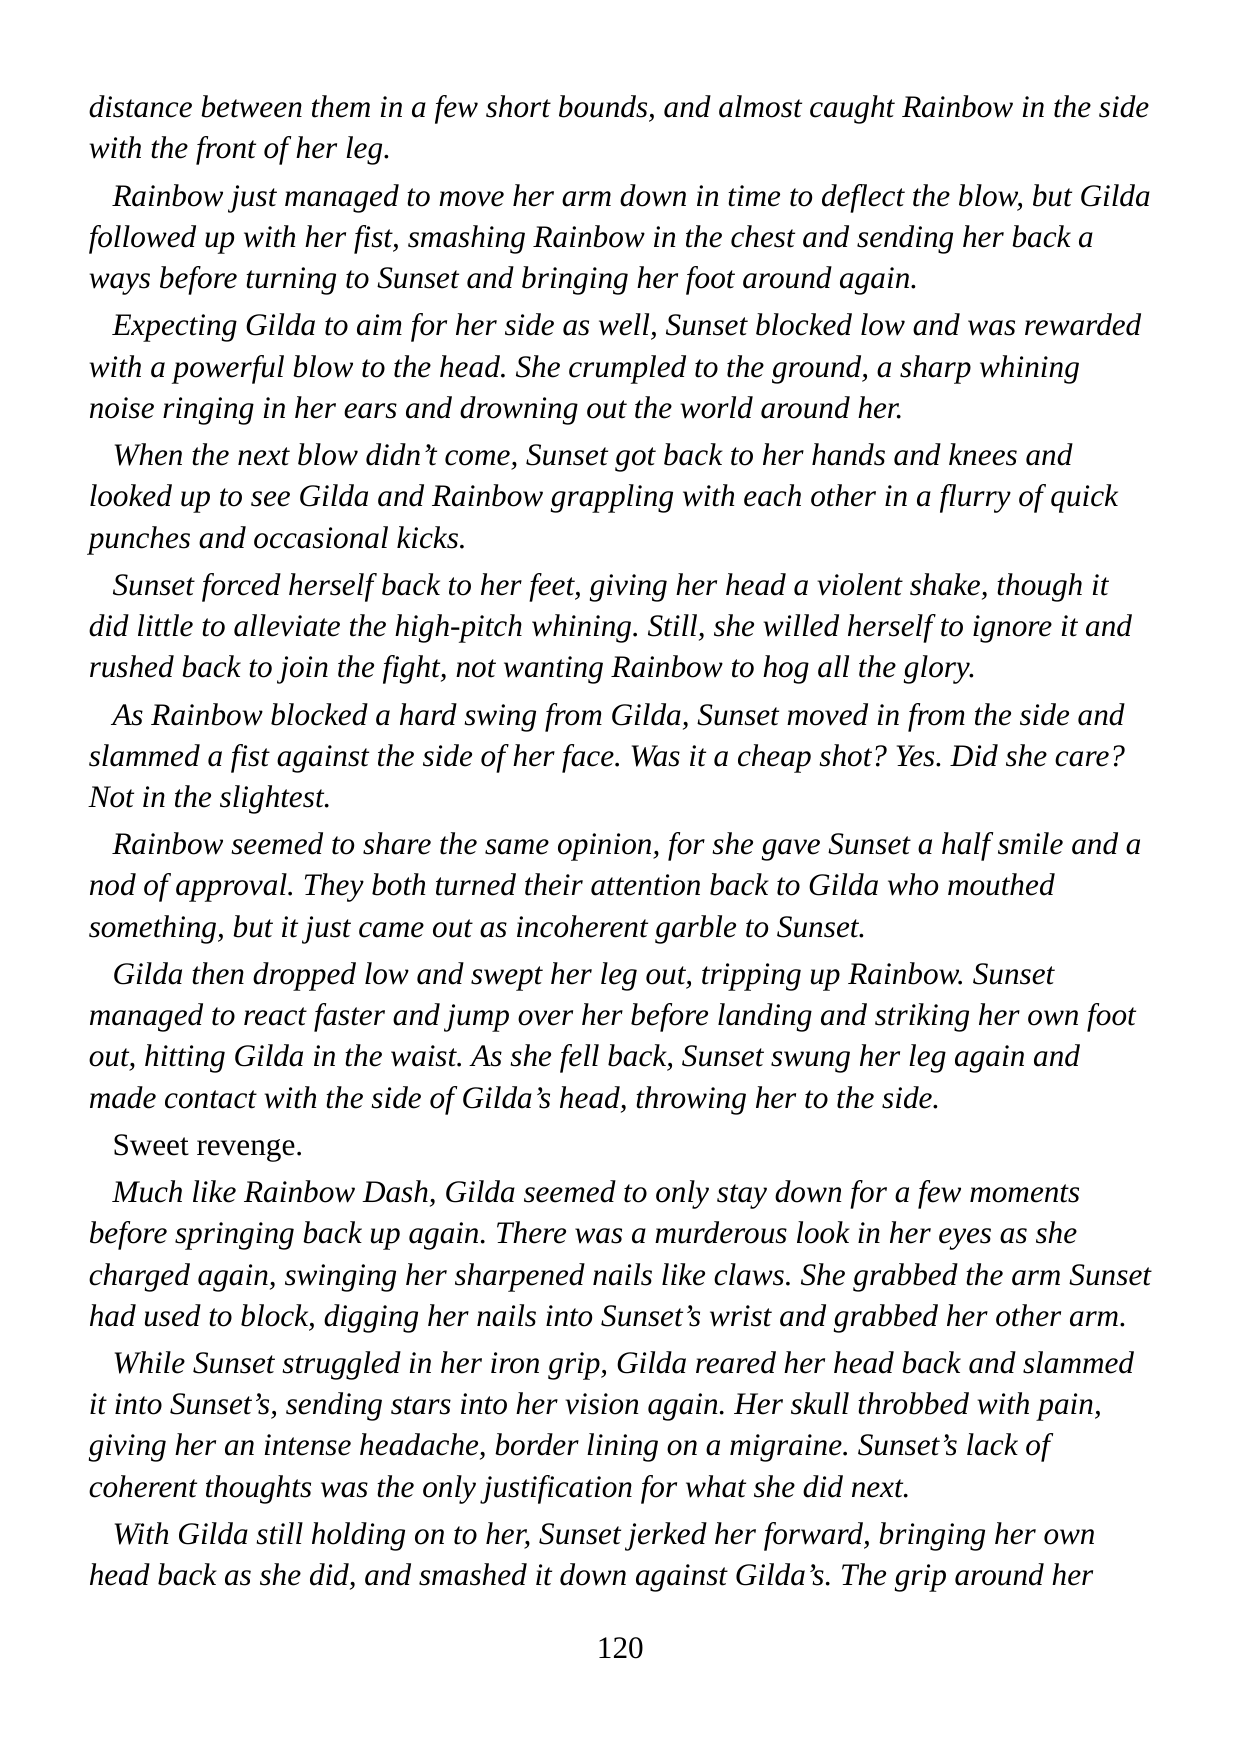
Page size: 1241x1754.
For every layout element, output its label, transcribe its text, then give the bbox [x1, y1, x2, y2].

text distance between them in a few short bounds, and almost caught Rainbow in the side with the front of her leg. [88, 88, 1152, 166]
text When the next blow didn’t come, Sunset got back to her hands and knees and looked up to see Gilda and Rainbow grappling with each other in a flurry of quick punches and occasional kicks. [88, 436, 1152, 555]
text Sunset forced herself back to her feet, giving her head a violent shake, though it did little to alleviate the high-pitch whining. Still, she willed herself to ignore it and rushed back to join the fight, not wanting Rainbow to hog all the glory. [88, 566, 1152, 684]
text Rainbow just managed to move her arm down in time to deflect the blow, but Gilda followed up with her fist, smashing Rainbow in the chest and sending her back a ways before turning to Sunset and bringing her foot around again. [88, 177, 1152, 295]
text With Gilda still holding on to her, Sunset jerked her forward, bringing her own head back as she did, and smashed it down against Gilda’s. The grip around her [88, 1515, 1152, 1592]
text Rainbow seemed to share the same opinion, for she gave Sunset a half smile and a nod of approval. They both turned their attention back to Gilda who mouthed something, but it just came out as incoherent garble to Sunset. [88, 825, 1152, 944]
text Much like Rainbow Dash, Gilda seemed to only stay down for a few moments before springing back up again. There was a murderous look in her eyes as she charged again, swinging her sharpened nails like claws. She grabbed the arm Sunset had used to block, digging her nails into Sunset’s wrist and grabbed her other arm. [88, 1173, 1152, 1333]
text Gilda then dropped low and swept her leg out, tripping up Rainbow. Sunset managed to react faster and jump over her before landing and striking her own foot out, hitting Gilda in the waist. As she fell back, Sunset swung her leg again and made contact with the side of Gilda’s head, throwing her to the side. [88, 955, 1152, 1115]
text Sweet revenge. [88, 1126, 1152, 1162]
text As Rainbow blocked a hard swing from Gilda, Sunset moved in from the side and slammed a fist against the side of her face. Was it a cheap shot? Yes. Did she care? Not in the slightest. [88, 696, 1152, 814]
text While Sunset struggled in her iron grip, Gilda reared her head back and slammed it into Sunset’s, sending stars into her vision again. Her skull throbbed with pain, giving her an intense headache, border lining on a migraine. Sunset’s lack of coherent thoughts was the only justification for what she did next. [88, 1344, 1152, 1504]
text Expecting Gilda to aim for her side as well, Sunset blocked low and was rewarded with a powerful blow to the head. She crumpled to the ground, a sharp whining noise ringing in her ears and drowning out the world around her. [88, 307, 1152, 425]
